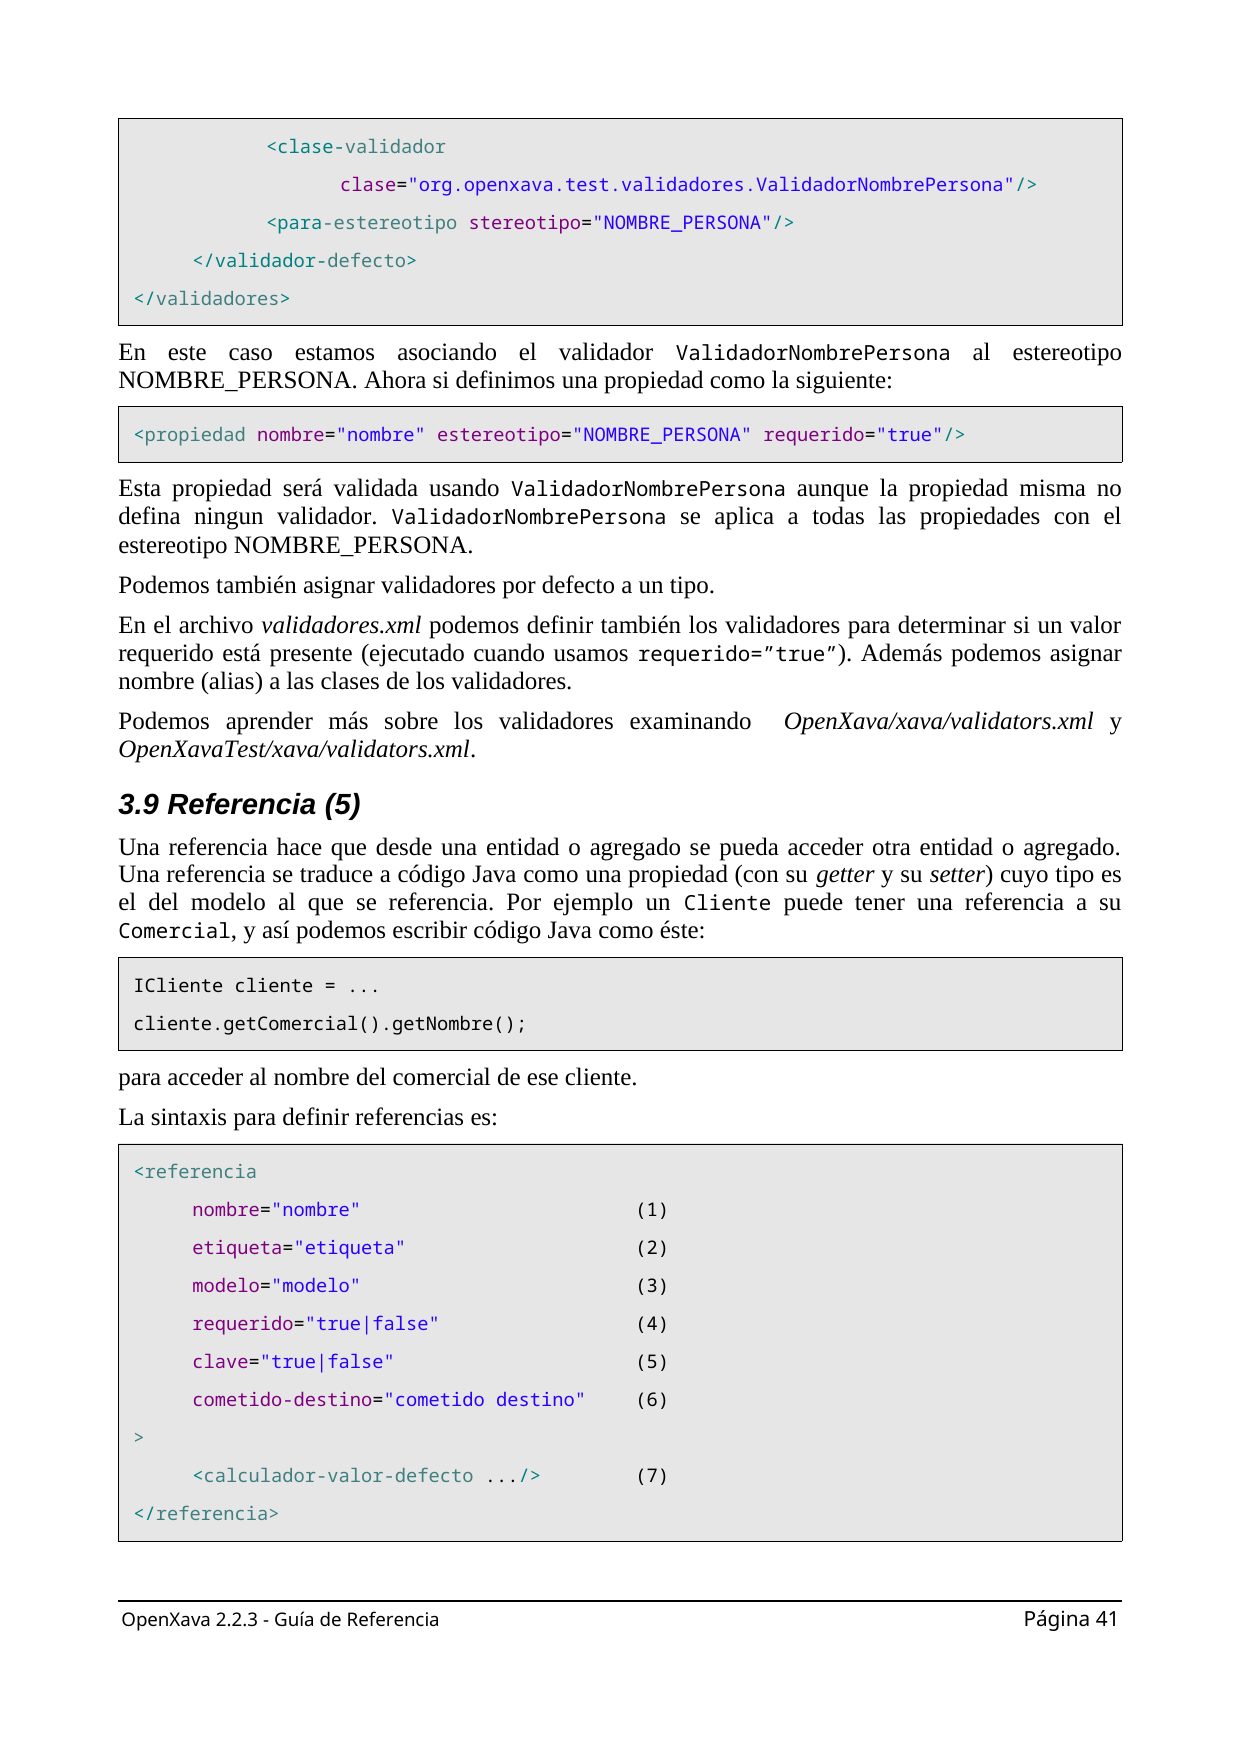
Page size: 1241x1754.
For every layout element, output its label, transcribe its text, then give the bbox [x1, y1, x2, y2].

text <clase-validador [119, 119, 1122, 156]
text cliente.getComercial().getNombre(); [119, 995, 1122, 1050]
text En el archivo validadores.xml podemos definir también los validadores para determinar si un valor requerido está presente (ejecutado cuando usamos requerido=”true”). Además podemos asignar nombre (alias) a las clases de los validadores. [118, 611, 1122, 695]
text > [119, 1410, 1122, 1448]
text Esta propiedad será validada usando ValidadorNombrePersona aunque la propiedad misma no defina ningun validador. ValidadorNombrePersona se aplica a todas las propiedades con el estereotipo NOMBRE_PERSONA. [118, 474, 1122, 558]
subtitle Referencia (5) [118, 788, 1122, 820]
text Podemos aprender más sobre los validadores examinando OpenXava/xava/validators.xml y OpenXavaTest/xava/validators.xml. [118, 707, 1122, 763]
text Podemos también asignar validadores por defecto a un tipo. [118, 571, 1122, 599]
text </referencia> [119, 1486, 1122, 1541]
text clave="true|false" (5) [119, 1334, 1122, 1372]
text para acceder al nombre del comercial de ese cliente. [118, 1063, 1122, 1091]
text <calculador-valor-defecto .../> (7) [119, 1448, 1122, 1486]
text En este caso estamos asociando el validador ValidadorNombrePersona al estereotipo NOMBRE_PERSONA. Ahora si definimos una propiedad como la siguiente: [118, 338, 1122, 394]
text etiqueta="etiqueta" (2) [119, 1219, 1122, 1258]
text cometido-destino="cometido destino" (6) [119, 1372, 1122, 1410]
text ICliente cliente = ... [119, 958, 1122, 995]
text Una referencia hace que desde una entidad o agregado se pueda acceder otra entidad o agregado. Una referencia se traduce a código Java como una propiedad (con su getter y su setter) cuyo tipo es el del modelo al que se referencia. Por ejemplo un Cliente puede tener una referencia a su Comercial, y así podemos escribir código Java como éste: [118, 833, 1122, 945]
text </validadores> [119, 270, 1122, 325]
text <referencia [119, 1145, 1122, 1182]
text <propiedad nombre="nombre" estereotipo="NOMBRE_PERSONA" requerido="true"/> [119, 407, 1122, 462]
text </validador-defecto> [119, 232, 1122, 270]
text modelo="modelo" (3) [119, 1258, 1122, 1296]
text La sintaxis para definir referencias es: [118, 1103, 1122, 1131]
text nombre="nombre" (1) [119, 1182, 1122, 1219]
text <para-estereotipo stereotipo="NOMBRE_PERSONA"/> [119, 194, 1122, 232]
text requerido="true|false" (4) [119, 1296, 1122, 1334]
text clase="org.openxava.test.validadores.ValidadorNombrePersona"/> [119, 156, 1122, 194]
